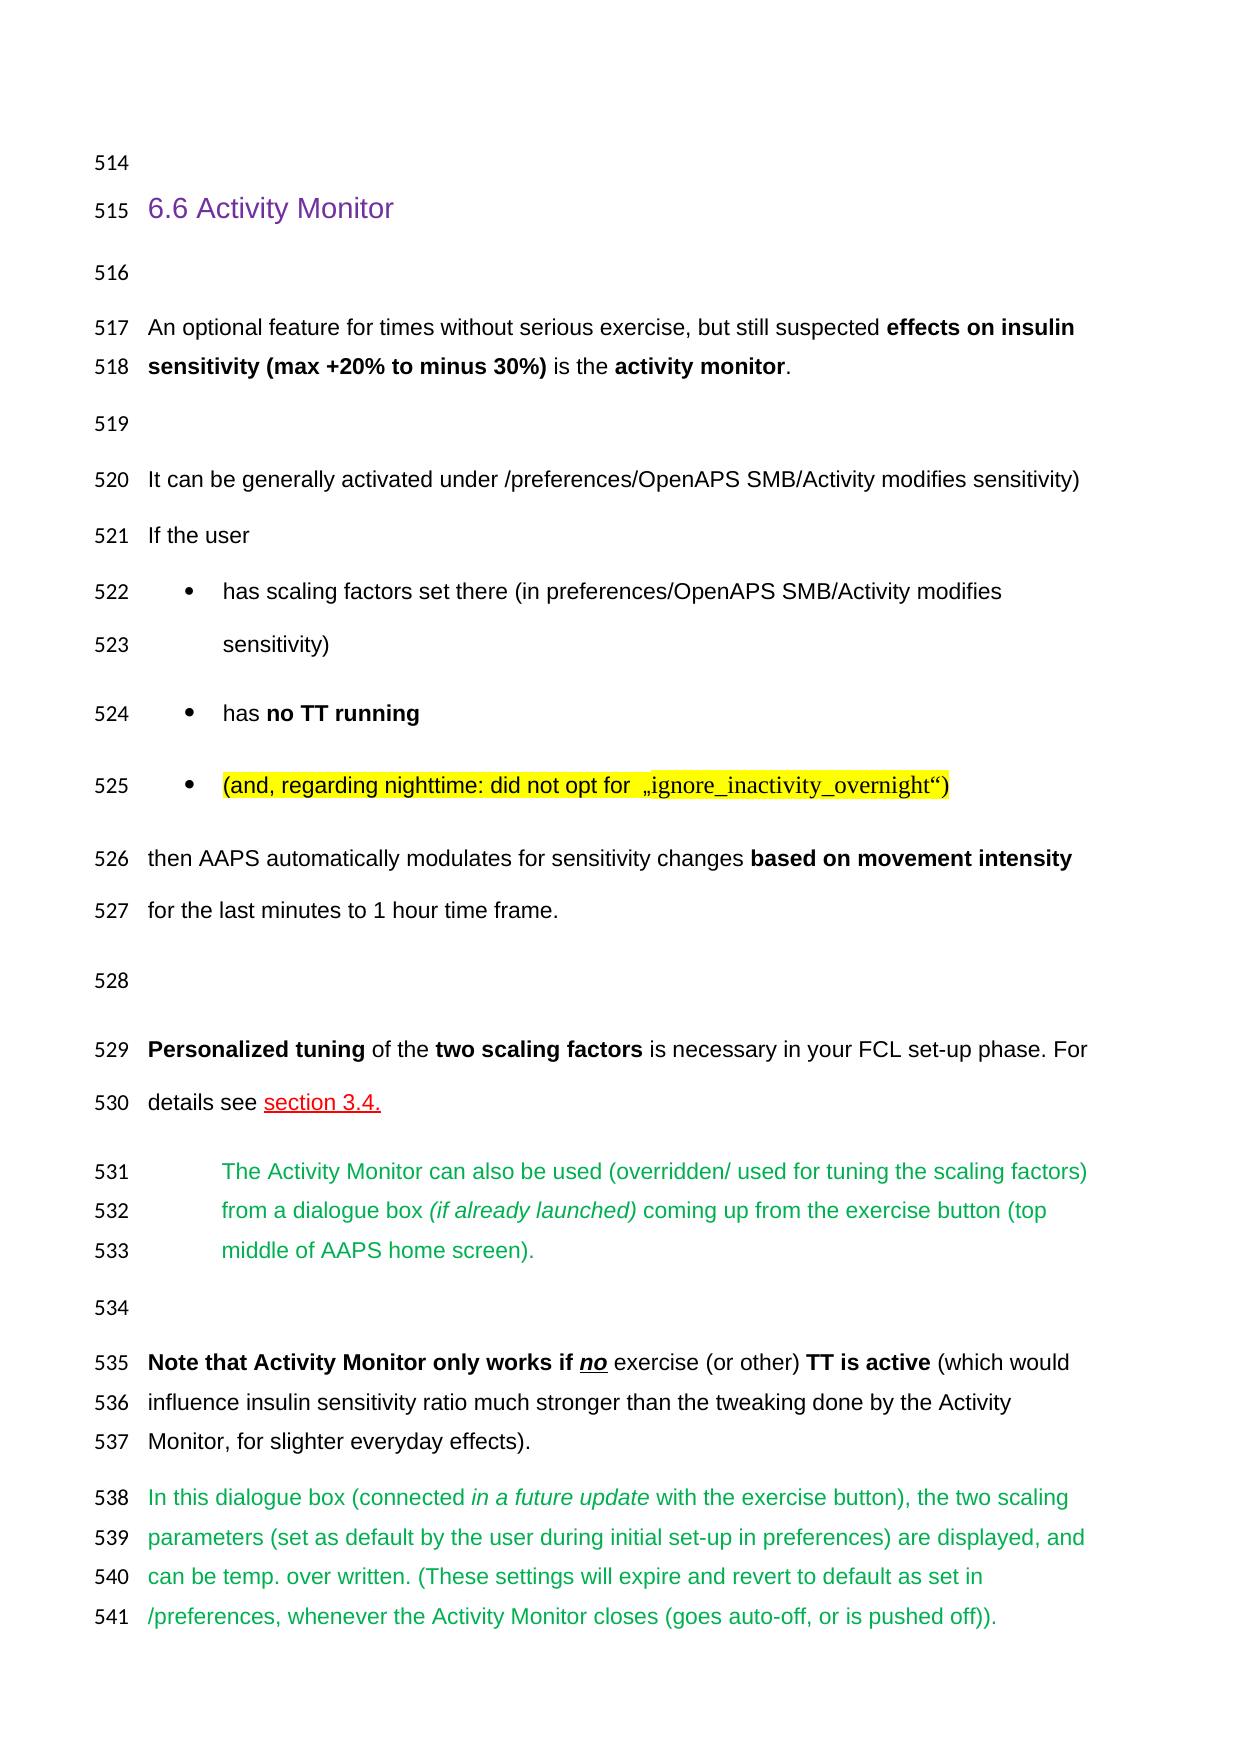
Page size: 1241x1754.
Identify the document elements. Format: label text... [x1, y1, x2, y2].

text Note that Activity Monitor only works if no exercise (or other) TT is active (which would influence insulin sensitivity ratio much stronger than the tweaking done by the Activity Monitor, for slighter everyday effects). [148, 1349, 1093, 1454]
text then AAPS automatically modulates for sensitivity changes based on movement intensity for the last minutes to 1 hour time frame. [148, 844, 1093, 923]
text If the user [148, 522, 1093, 548]
text An optional feature for times without serious exercise, but still suspected effects on insulin sensitivity (max +20% to minus 30%) is the activity monitor. [148, 314, 1093, 379]
text It can be generally activated under /preferences/OpenAPS SMB/Activity modifies sensitivity) [148, 466, 1093, 492]
text In this dialogue box (connected in a future update with the exercise button), the two scaling parameters (set as default by the user during initial set-up in preferences) are displayed, and can be temp. over written. (These settings will expire and revert to default as set in /preferences, whenever the Activity Monitor closes (goes auto-off, or is pushed off)). [148, 1484, 1093, 1629]
text Personalized tuning of the two scaling factors is necessary in your FCL set-up phase. For details see section 3.4.( Monitor) [148, 1036, 1093, 1115]
text 6.6 Activity Monitor [148, 191, 1093, 224]
list has no TT running [185, 700, 1093, 727]
list has scaling factors set there (in preferences/OpenAPS SMB/Activity modifies sensitivity) [185, 578, 1093, 657]
text The Activity Monitor can also be used (overridden/ used for tuning the scaling factors) from a dialogue box (if already launched) coming up from the exercise button (top middle of AAPS home screen). [221, 1158, 1093, 1263]
list (and, regarding nighttime: did not opt for „ignore_inactivity_overnight“) [185, 770, 1093, 799]
